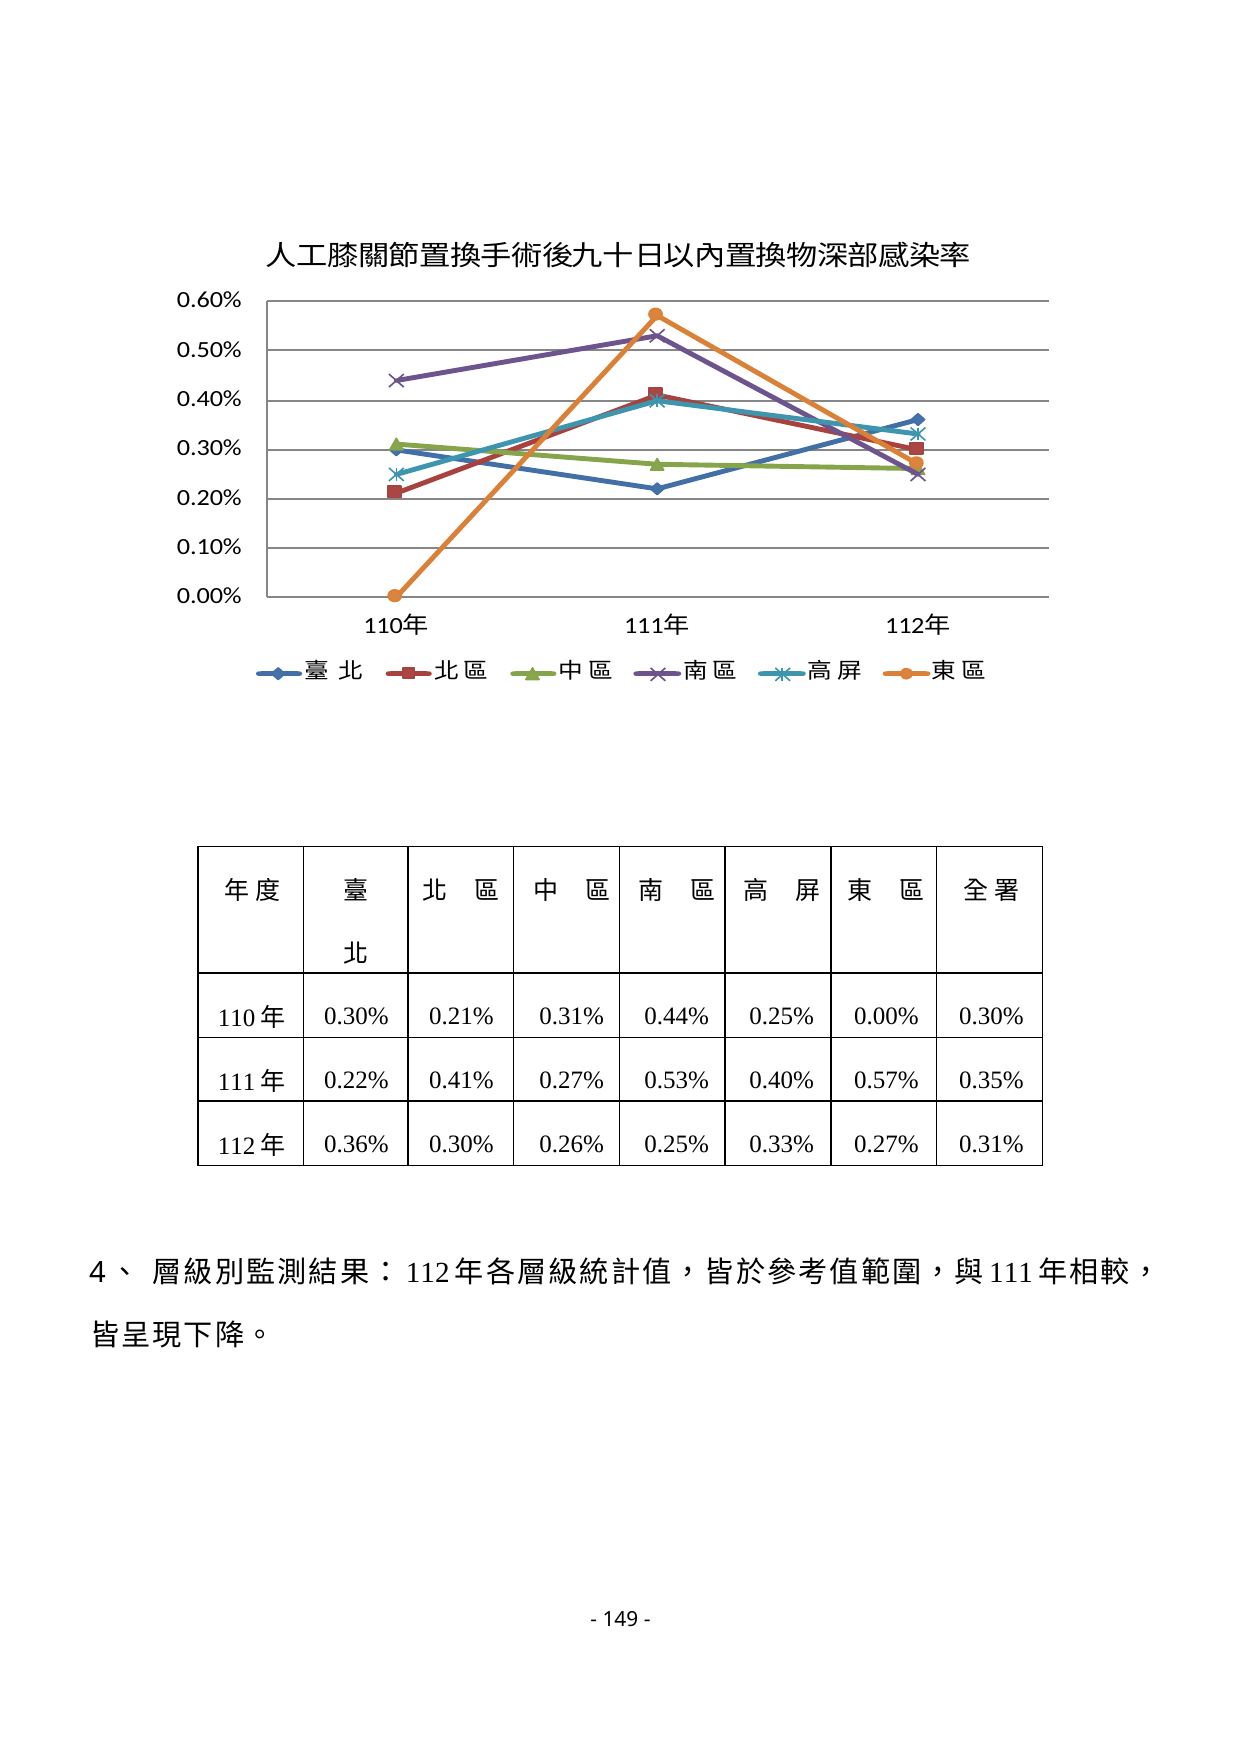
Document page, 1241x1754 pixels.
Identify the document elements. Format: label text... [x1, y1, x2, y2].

table_header 中 區 [514, 847, 619, 972]
table_cell 0.53% [620, 1038, 724, 1100]
table_header 年度 [199, 847, 303, 972]
table_cell 0.27% [514, 1038, 619, 1100]
table_cell 0.30% [409, 1102, 513, 1164]
table_header 南 區 [620, 847, 724, 972]
list 層級別監測結果：112年各層級統計值，皆於參考值範圍，與111年相較，皆呈現下降。 [89, 1228, 1145, 1416]
table_header 北 區 [409, 847, 513, 972]
table_cell 0.25% [726, 974, 830, 1036]
table_header 全署 [937, 847, 1042, 972]
table_cell 0.41% [409, 1038, 513, 1100]
table_cell 0.30% [937, 974, 1042, 1036]
table_cell 0.31% [514, 974, 619, 1036]
table_cell 0.27% [832, 1102, 936, 1164]
table_cell 0.00% [832, 974, 936, 1036]
table_cell 0.26% [514, 1102, 619, 1164]
table_cell 0.21% [409, 974, 513, 1036]
table_cell 0.40% [726, 1038, 830, 1100]
table_cell 0.35% [937, 1038, 1042, 1100]
table_cell 0.57% [832, 1038, 936, 1100]
table_header 東 區 [832, 847, 936, 972]
table_cell 0.30% [304, 974, 407, 1036]
table_cell 0.36% [304, 1102, 407, 1164]
table_cell 0.31% [937, 1102, 1042, 1164]
table_cell 110年 [199, 974, 303, 1036]
table_cell 112年 [199, 1102, 303, 1164]
table_cell 0.22% [304, 1038, 407, 1100]
table_cell 0.44% [620, 974, 724, 1036]
table_header 臺 北 [304, 847, 407, 972]
table_cell 111年 [199, 1038, 303, 1100]
table_cell 0.25% [620, 1102, 724, 1164]
table_header 高 屏 [726, 847, 830, 972]
table_cell 0.33% [726, 1102, 830, 1164]
